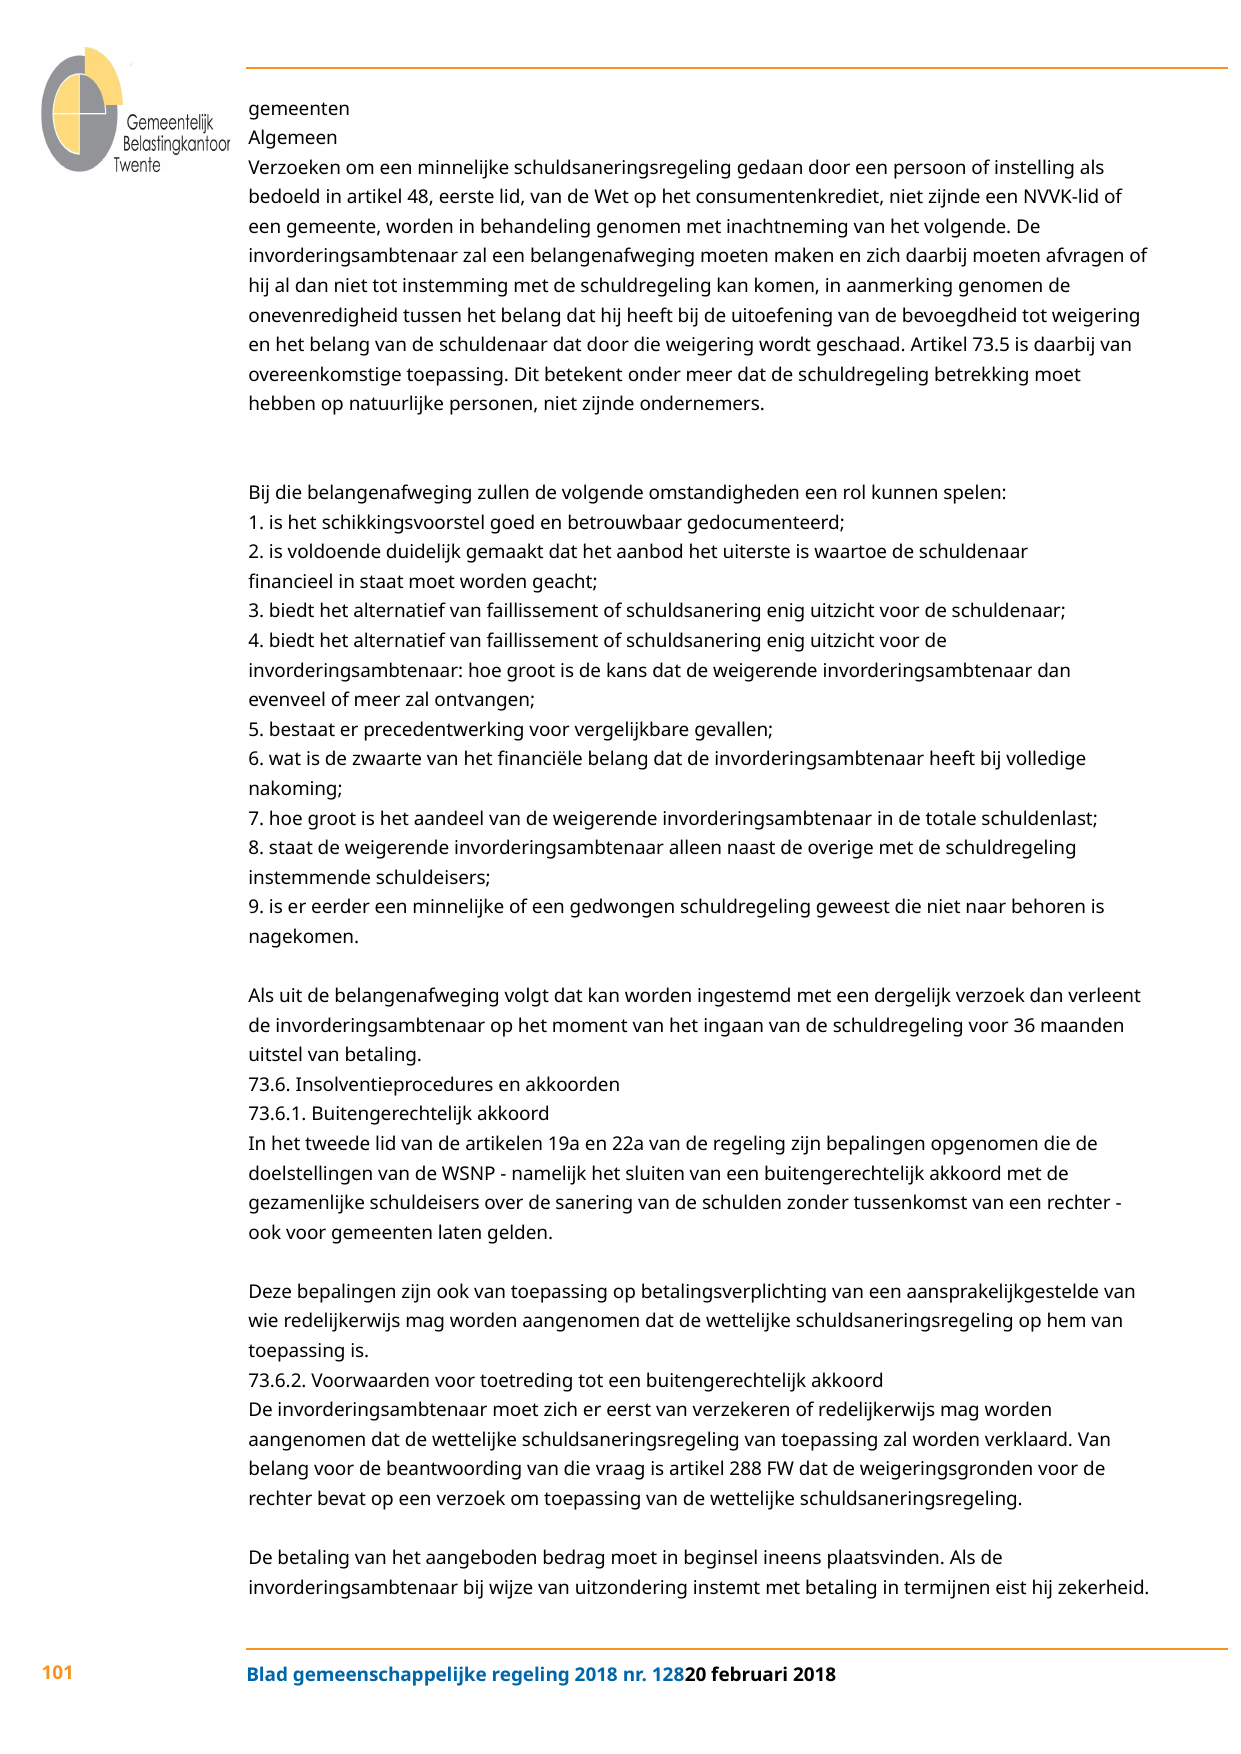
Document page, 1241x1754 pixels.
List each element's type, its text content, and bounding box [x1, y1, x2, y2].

text Bij die belangenafweging zullen de volgende omstandigheden een rol kunnen spelen: [248, 479, 1152, 505]
text 3. biedt het alternatief van faillissement of schuldsanering enig uitzicht voor de schuldenaar; [248, 598, 1152, 623]
text De invorderingsambtenaar moet zich er eerst van verzekeren of redelijkerwijs mag worden aangenomen dat de wettelijke schuldsaneringsregeling van toepassing zal worden verklaard. Van belang voor de beantwoording van die vraag is artikel 288 FW dat de weigeringsgronden voor de rechter bevat op een verzoek om toepassing van de wettelijke schuldsaneringsregeling. [248, 1396, 1152, 1511]
text 6. wat is de zwaarte van het financiële belang dat de invorderingsambtenaar heeft bij volledige nakoming; [248, 746, 1152, 801]
text In het tweede lid van de artikelen 19a en 22a van de regeling zijn bepalingen opgenomen die de doelstellingen van de WSNP - namelijk het sluiten van een buitengerechtelijk akkoord met de gezamenlijke schuldeisers over de sanering van de schulden zonder tussenkomst van een rechter - ook voor gemeenten laten gelden. [248, 1130, 1152, 1245]
text 73.6.2. Voorwaarden voor toetreding tot een buitengerechtelijk akkoord [248, 1367, 1152, 1393]
text 73.6.1. Buitengerechtelijk akkoord [248, 1101, 1152, 1126]
text gemeenten [248, 95, 1152, 121]
text 1. is het schikkingsvoorstel goed en betrouwbaar gedocumenteerd; [248, 509, 1152, 535]
text Verzoeken om een minnelijke schuldsaneringsregeling gedaan door een persoon of instelling als bedoeld in artikel 48, eerste lid, van de Wet op het consumentenkrediet, niet zijnde een NVVK-lid of een gemeente, worden in behandeling genomen met inachtneming van het volgende. De invorderingsambtenaar zal een belangenafweging moeten maken en zich daarbij moeten afvragen of hij al dan niet tot instemming met de schuldregeling kan komen, in aanmerking genomen de onevenredigheid tussen het belang dat hij heeft bij de uitoefening van de bevoegdheid tot weigering en het belang van de schuldenaar dat door die weigering wordt geschaad. Artikel 73.5 is daarbij van overeenkomstige toepassing. Dit betekent onder meer dat de schuldregeling betrekking moet hebben op natuurlijke personen, niet zijnde ondernemers. [248, 154, 1152, 416]
text 73.6. Insolventieprocedures en akkoorden [248, 1071, 1152, 1097]
text 7. hoe groot is het aandeel van de weigerende invorderingsambtenaar in de totale schuldenlast; [248, 805, 1152, 831]
text 5. bestaat er precedentwerking voor vergelijkbare gevallen; [248, 716, 1152, 742]
text financieel in staat moet worden geacht; [248, 568, 1152, 594]
picture [41, 47, 231, 172]
text 2. is voldoende duidelijk gemaakt dat het aanbod het uiterste is waartoe de schuldenaar [248, 538, 1152, 564]
text 9. is er eerder een minnelijke of een gedwongen schuldregeling geweest die niet naar behoren is nagekomen. [248, 893, 1152, 949]
text 4. biedt het alternatief van faillissement of schuldsanering enig uitzicht voor de invorderingsambtenaar: hoe groot is de kans dat de weigerende invorderingsambtenaar dan evenveel of meer zal ontvangen; [248, 627, 1152, 712]
text Algemeen [248, 124, 1152, 150]
text De betaling van het aangeboden bedrag moet in beginsel ineens plaatsvinden. Als de invorderingsambtenaar bij wijze van uitzondering instemt met betaling in termijnen eist hij zekerheid. [248, 1544, 1152, 1600]
text Deze bepalingen zijn ook van toepassing op betalingsverplichting van een aansprakelijkgestelde van wie redelijkerwijs mag worden aangenomen dat de wettelijke schuldsaneringsregeling op hem van toepassing is. [248, 1278, 1152, 1363]
text 8. staat de weigerende invorderingsambtenaar alleen naast de overige met de schuldregeling instemmende schuldeisers; [248, 834, 1152, 890]
text Als uit de belangenafweging volgt dat kan worden ingestemd met een dergelijk verzoek dan verleent de invorderingsambtenaar op het moment van het ingaan van de schuldregeling voor 36 maanden uitstel van betaling. [248, 982, 1152, 1067]
